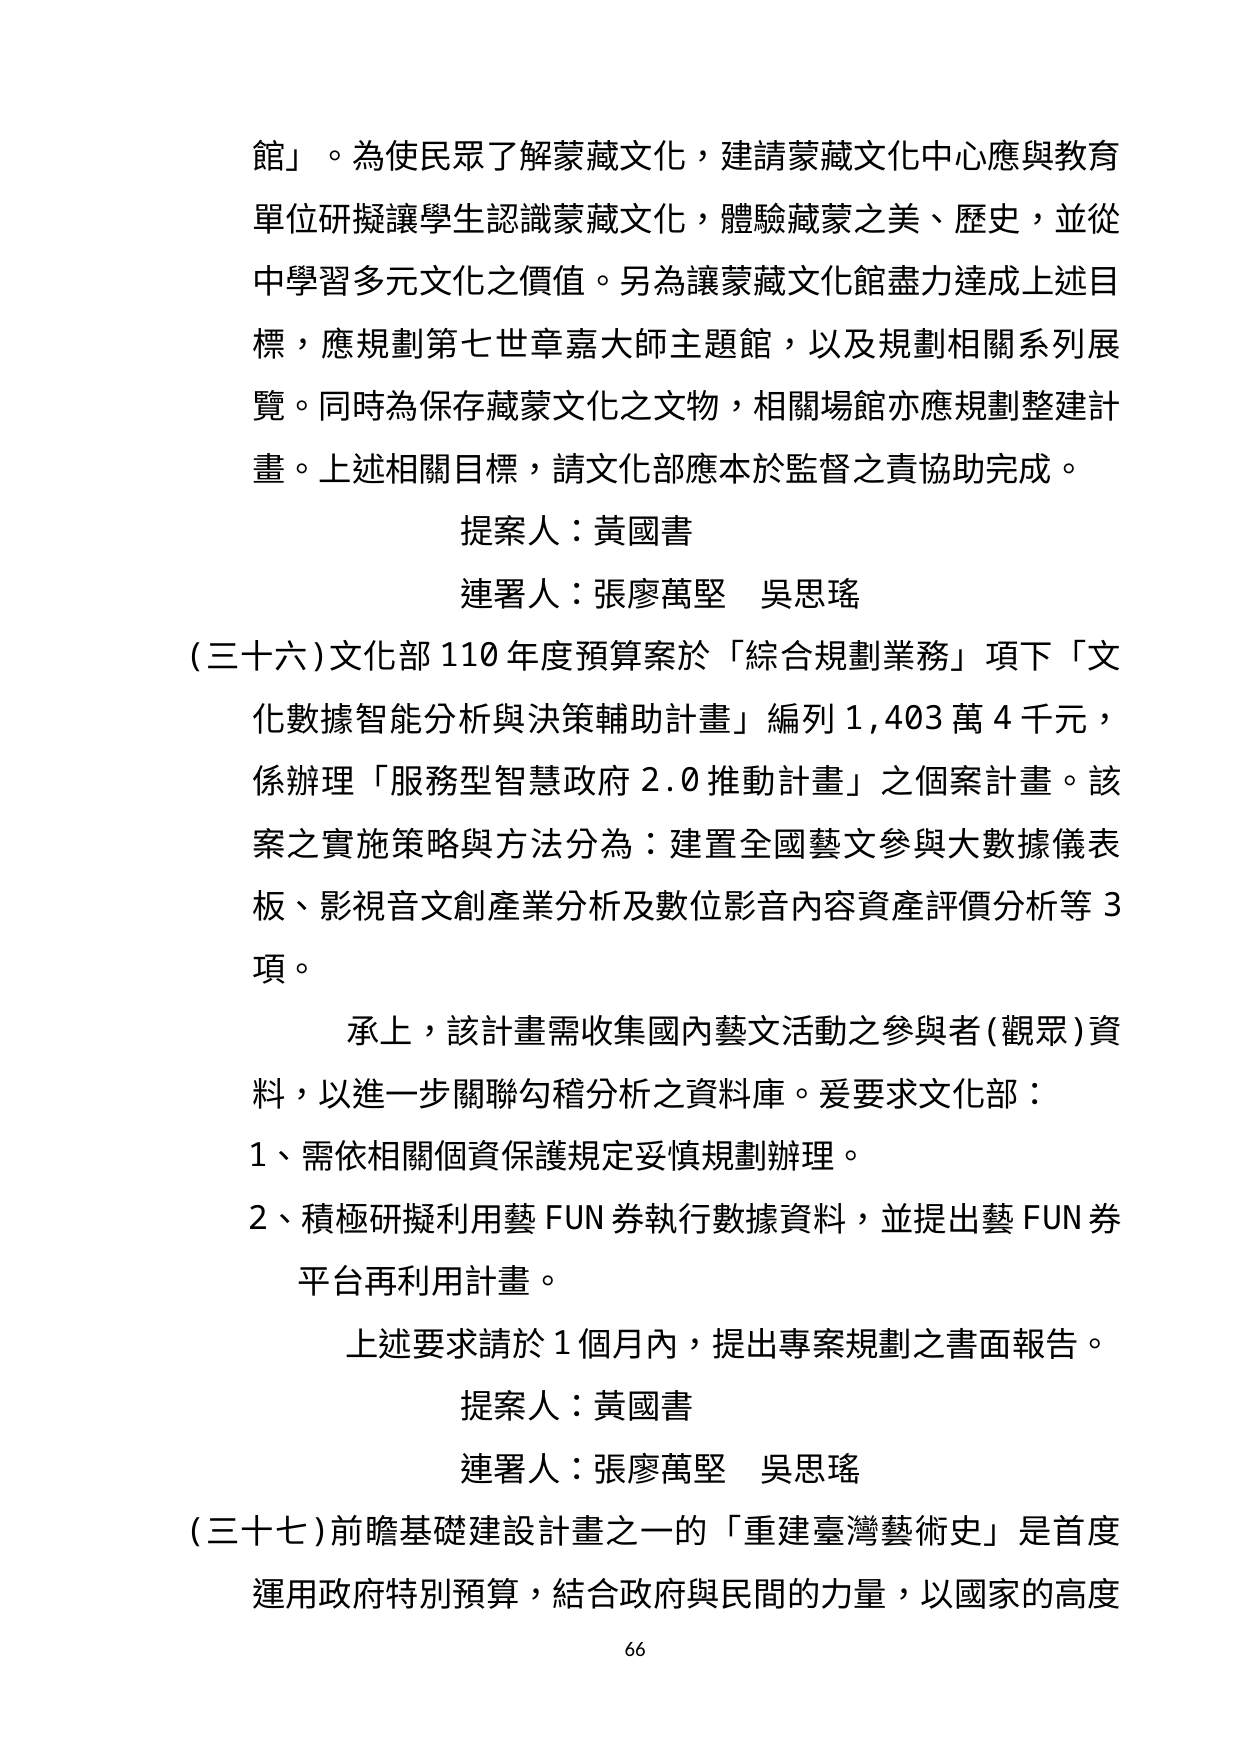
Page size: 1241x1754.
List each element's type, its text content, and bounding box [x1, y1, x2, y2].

text 提案人：黃國書 [460, 1362, 1122, 1425]
text 館」。為使民眾了解蒙藏文化，建請蒙藏文化中心應與教育單位研擬讓學生認識蒙藏文化，體驗藏蒙之美、歷史，並從中學習多元文化之價值。另為讓蒙藏文化館盡力達成上述目標，應規劃第七世章嘉大師主題館，以及規劃相關系列展覽。同時為保存藏蒙文化之文物，相關場館亦應規劃整建計畫。上述相關目標，請文化部應本於監督之責協助完成。 [185, 112, 1122, 487]
text 1、需依相關個資保護規定妥慎規劃辦理。 [248, 1112, 1122, 1175]
text (三十七)前瞻基礎建設計畫之一的「重建臺灣藝術史」是首度運用政府特別預算，結合政府與民間的力量，以國家的高度 [185, 1487, 1122, 1612]
text 承上，該計畫需收集國內藝文活動之參與者(觀眾)資料，以進一步關聯勾稽分析之資料庫。爰要求文化部： [185, 987, 1122, 1112]
text 連署人：張廖萬堅 吳思瑤 [460, 550, 1122, 612]
text 提案人：黃國書 [460, 487, 1122, 550]
text 上述要求請於1個月內，提出專案規劃之書面報告。 [185, 1300, 1122, 1362]
text 連署人：張廖萬堅 吳思瑤 [460, 1425, 1122, 1487]
text 2、積極研擬利用藝FUN券執行數據資料，並提出藝FUN券平台再利用計畫。 [248, 1175, 1122, 1300]
text (三十六)文化部110年度預算案於「綜合規劃業務」項下「文化數據智能分析與決策輔助計畫」編列1,403萬4千元，係辦理「服務型智慧政府2.0推動計畫」之個案計畫。該案之實施策略與方法分為：建置全國藝文參與大數據儀表板、影視音文創產業分析及數位影音內容資產評價分析等3項。 [185, 612, 1122, 987]
